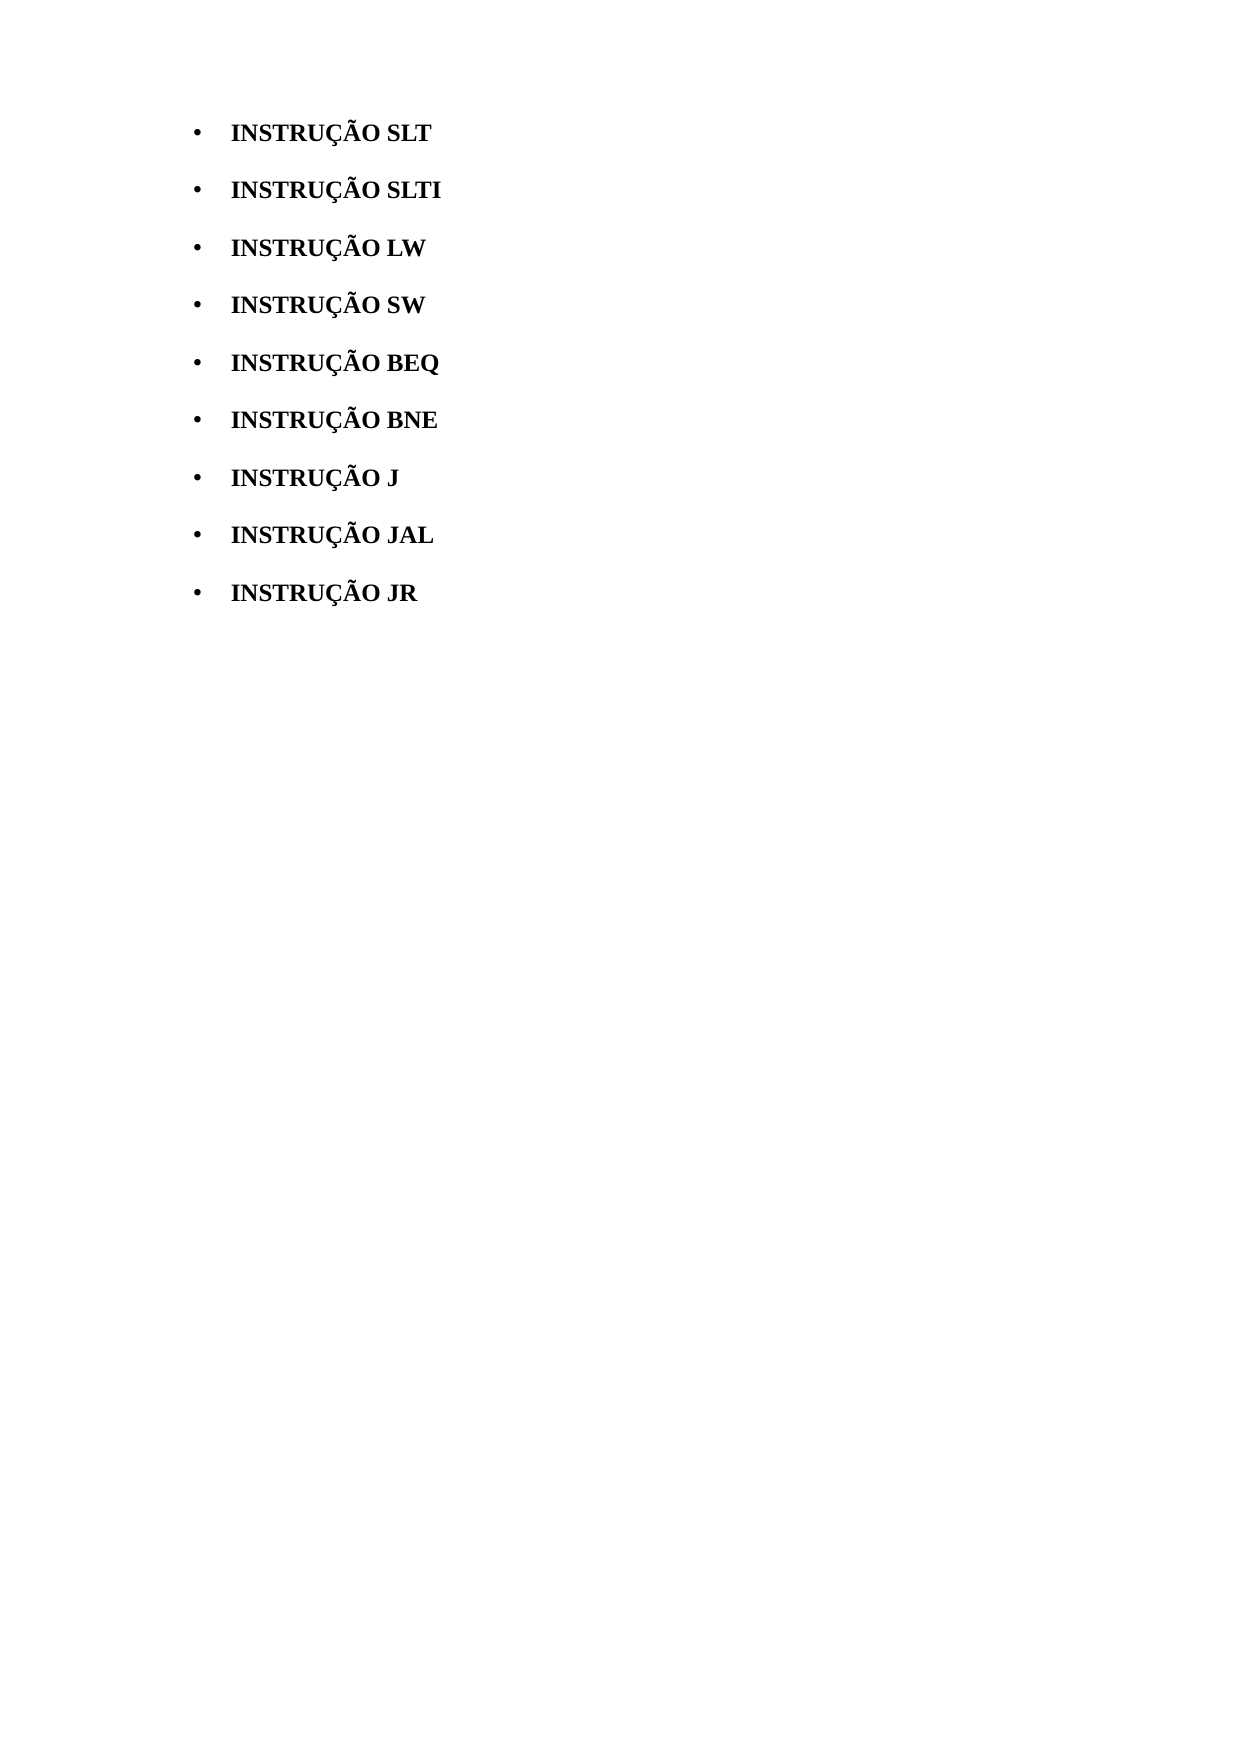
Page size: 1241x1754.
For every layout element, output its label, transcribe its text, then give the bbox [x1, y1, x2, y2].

list INSTRUÇÃO BEQ [193, 348, 1122, 377]
list INSTRUÇÃO SW [193, 291, 1122, 319]
list INSTRUÇÃO BNE [193, 406, 1122, 434]
list INSTRUÇÃO J [193, 463, 1122, 492]
list INSTRUÇÃO LW [193, 233, 1122, 262]
list INSTRUÇÃO SLTI [193, 176, 1122, 204]
list INSTRUÇÃO SLT [193, 118, 1122, 147]
list INSTRUÇÃO JAL [193, 521, 1122, 549]
list INSTRUÇÃO JR [193, 578, 1122, 607]
